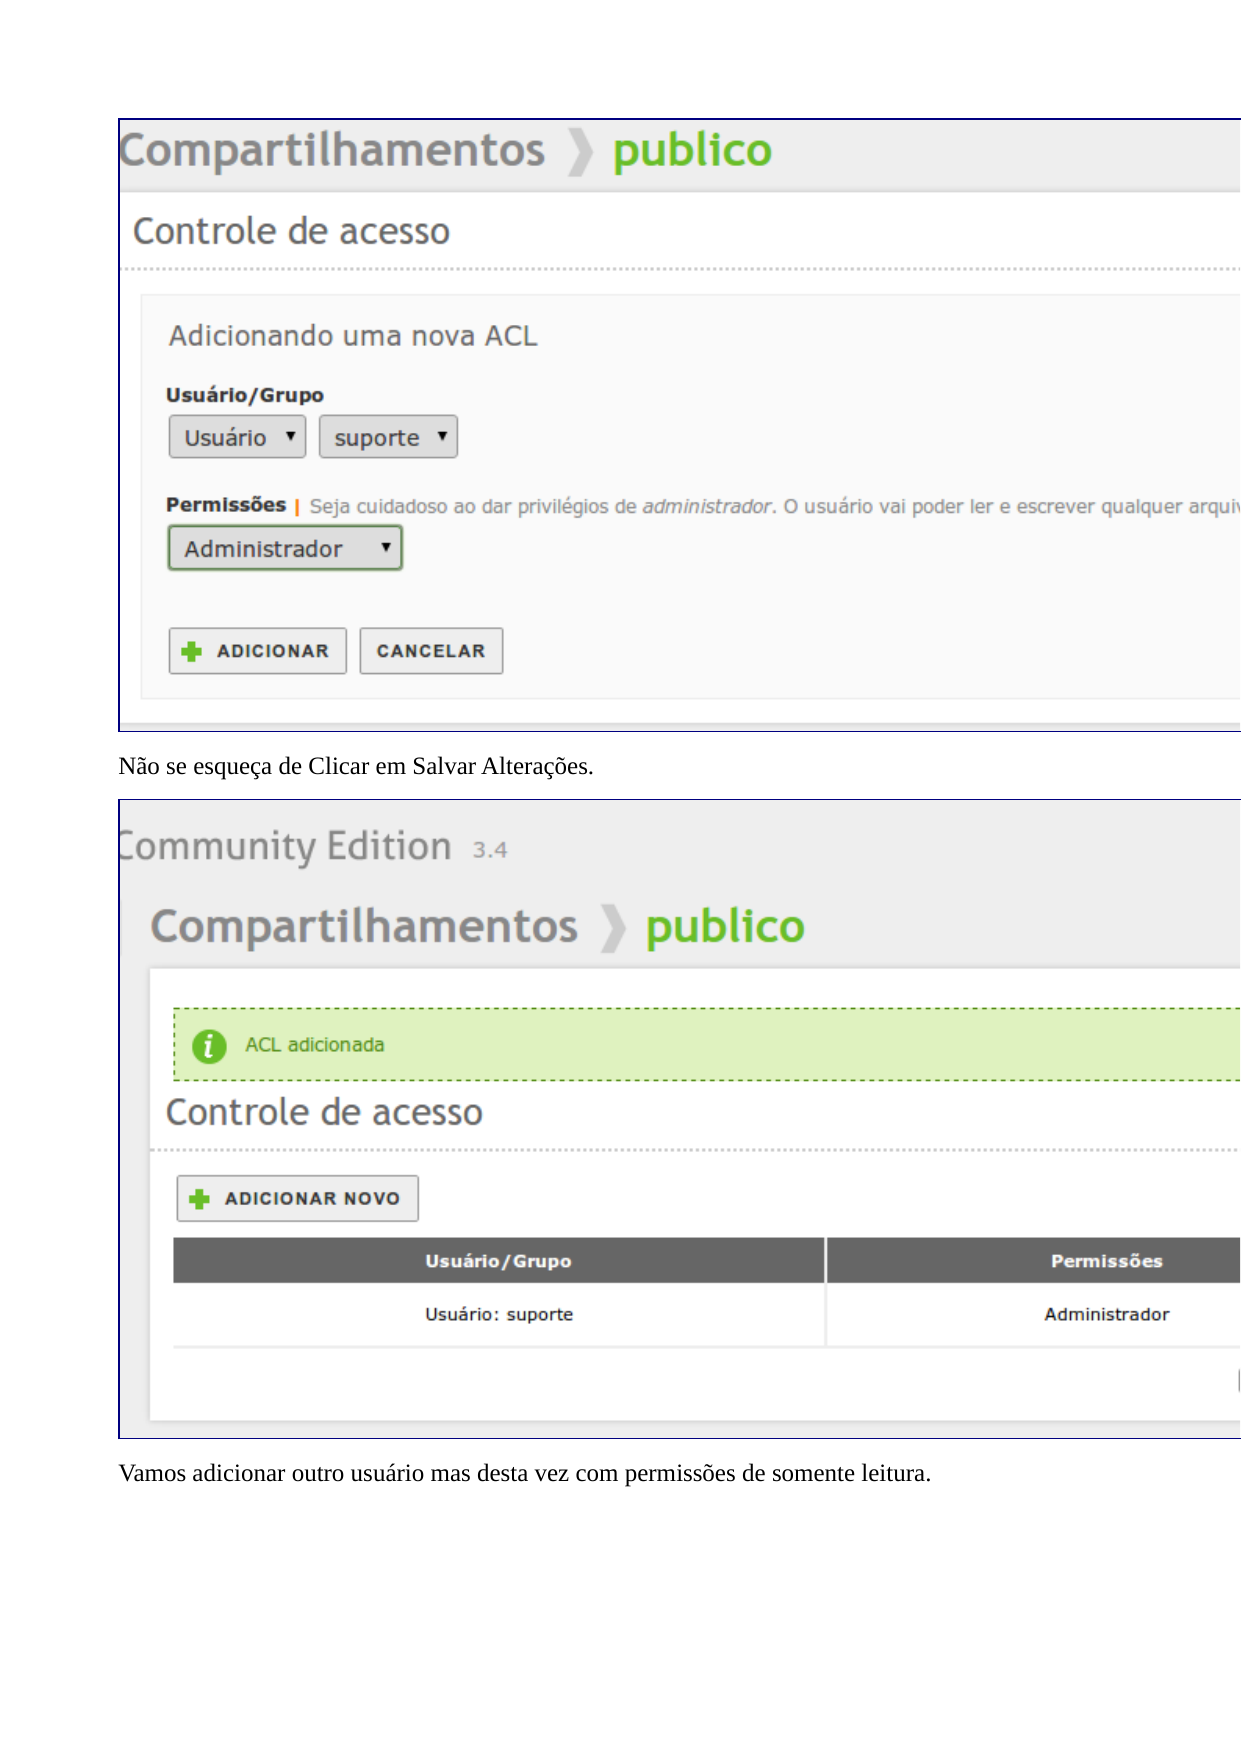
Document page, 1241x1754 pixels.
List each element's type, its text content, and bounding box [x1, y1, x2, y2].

text Não se esqueça de Clicar em Salvar Alterações. [118, 751, 1122, 780]
picture [120, 120, 1241, 731]
picture [120, 800, 1241, 1438]
text Vamos adicionar outro usuário mas desta vez com permissões de somente leitura. [118, 1458, 1122, 1487]
